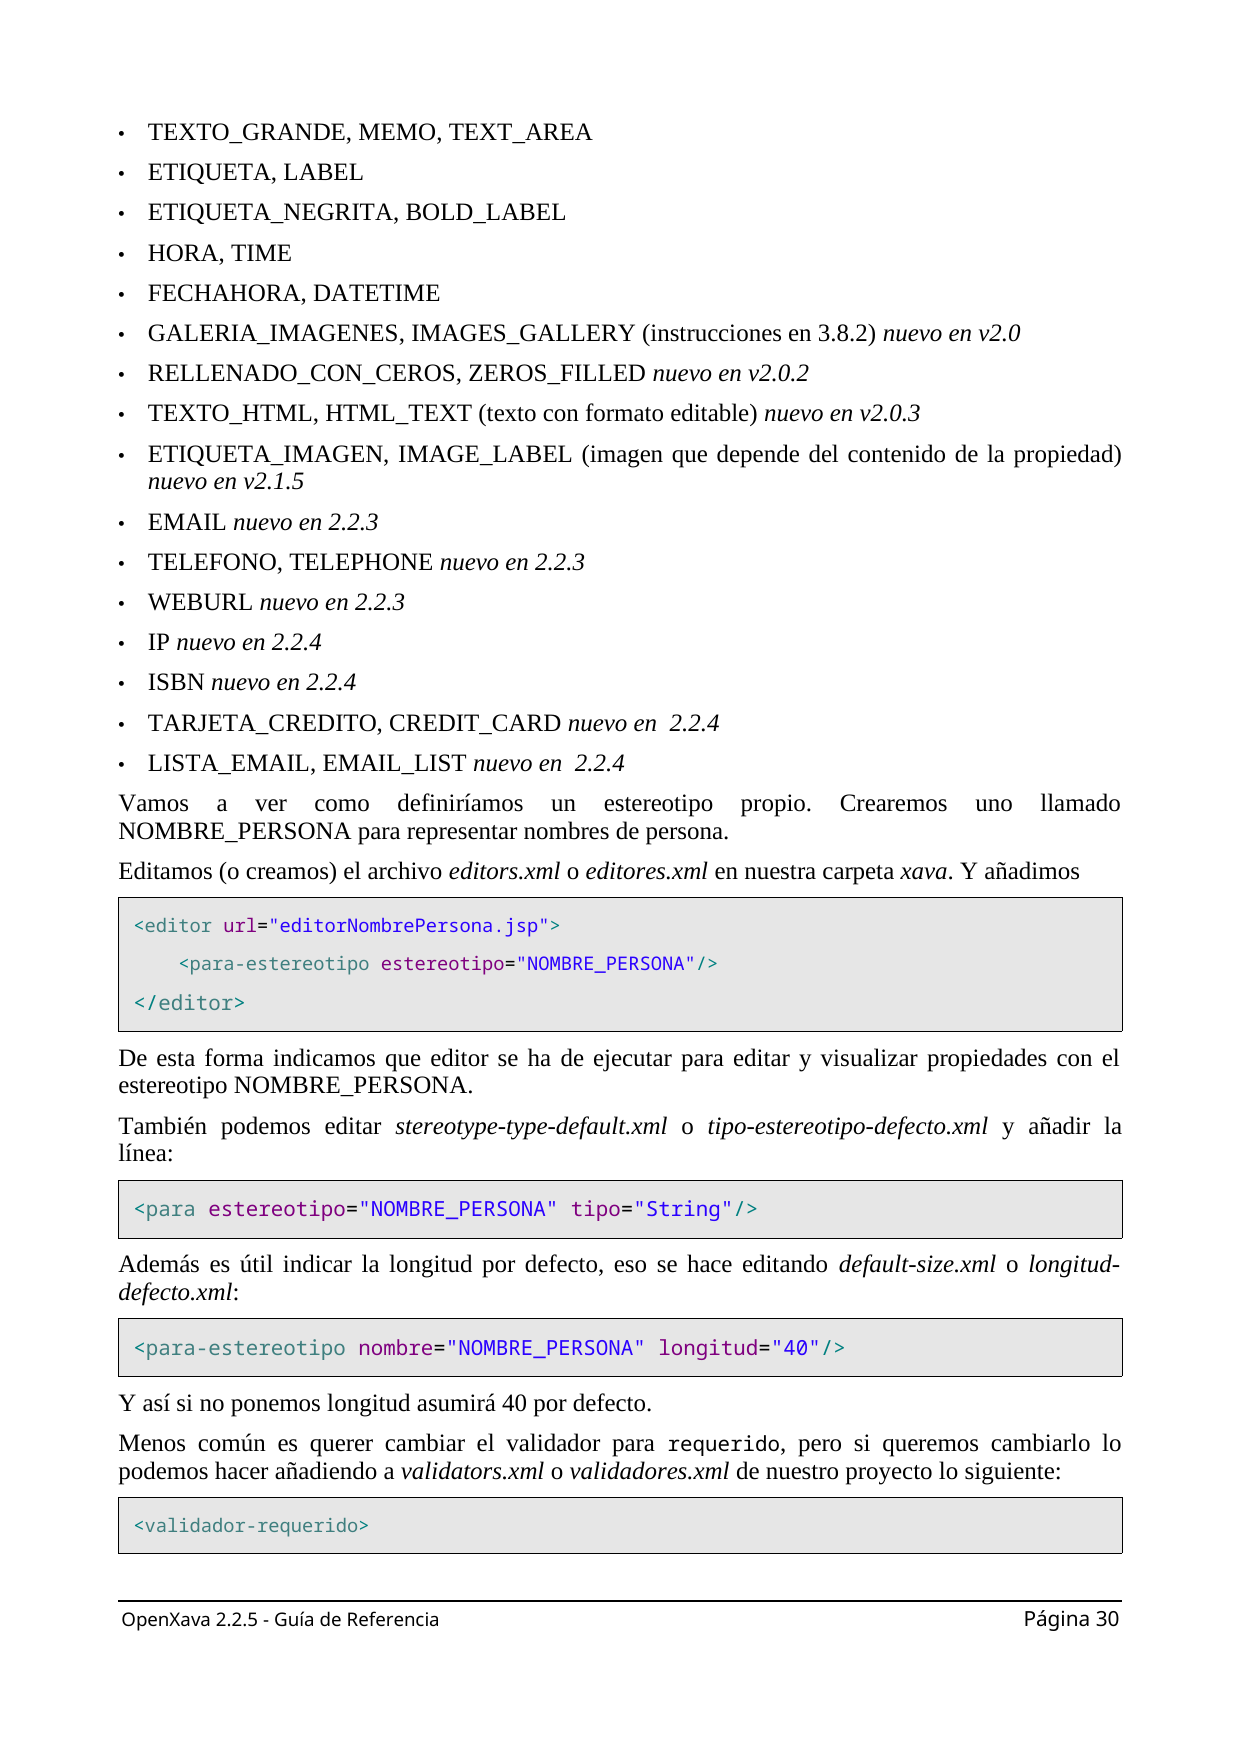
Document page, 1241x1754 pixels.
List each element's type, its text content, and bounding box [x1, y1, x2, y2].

text </editor> [119, 973, 1122, 1031]
list IP nuevo en 2.2.4 [118, 628, 1122, 656]
list ETIQUETA, LABEL [118, 158, 1122, 186]
text <para estereotipo="NOMBRE_PERSONA" tipo="String"/> [119, 1181, 1122, 1238]
text Además es útil indicar la longitud por defecto, eso se hace editando default-size.xml o longitud-defecto.xml: [118, 1250, 1122, 1306]
list EMAIL nuevo en 2.2.3 [118, 508, 1122, 535]
text De esta forma indicamos que editor se ha de ejecutar para editar y visualizar propiedades con el estereotipo NOMBRE_PERSONA. [118, 1044, 1122, 1099]
text Y así si no ponemos longitud asumirá 40 por defecto. [118, 1389, 1122, 1416]
list HORA, TIME [118, 239, 1122, 266]
text <editor url="editorNombrePersona.jsp"> [119, 898, 1122, 935]
list RELLENADO_CON_CEROS, ZEROS_FILLED nuevo en v2.0.2 [118, 359, 1122, 387]
text Vamos a ver como definiríamos un estereotipo propio. Crearemos uno llamado NOMBRE_PERSONA para representar nombres de persona. [118, 789, 1122, 844]
list LISTA_EMAIL, EMAIL_LIST nuevo en 2.2.4 [118, 749, 1122, 777]
text Editamos (o creamos) el archivo editors.xml o editores.xml en nuestra carpeta xava. Y añadimos [118, 857, 1122, 885]
text También podemos editar stereotype-type-default.xml o tipo-estereotipo-defecto.xml y añadir la línea: [118, 1112, 1122, 1167]
list ETIQUETA_NEGRITA, BOLD_LABEL [118, 198, 1122, 226]
list TEXTO_GRANDE, MEMO, TEXT_AREA [118, 118, 1122, 146]
text <validador-requerido> [119, 1498, 1122, 1553]
text <para-estereotipo estereotipo="NOMBRE_PERSONA"/> [119, 935, 1122, 973]
list GALERIA_IMAGENES, IMAGES_GALLERY (instrucciones en 3.8.2) nuevo en v2.0 [118, 319, 1122, 347]
text Menos común es querer cambiar el validador para requerido, pero si queremos cambiarlo lo podemos hacer añadiendo a validators.xml o validadores.xml de nuestro proyecto lo siguiente: [118, 1429, 1122, 1485]
list TELEFONO, TELEPHONE nuevo en 2.2.3 [118, 548, 1122, 576]
list FECHAHORA, DATETIME [118, 279, 1122, 307]
list TARJETA_CREDITO, CREDIT_CARD nuevo en 2.2.4 [118, 709, 1122, 736]
list WEBURL nuevo en 2.2.3 [118, 588, 1122, 616]
list TEXTO_HTML, HTML_TEXT (texto con formato editable) nuevo en v2.0.3 [118, 399, 1122, 427]
text <para-estereotipo nombre="NOMBRE_PERSONA" longitud="40"/> [119, 1319, 1122, 1376]
list ETIQUETA_IMAGEN, IMAGE_LABEL (imagen que depende del contenido de la propiedad) nuevo en v2.1.5 [118, 440, 1122, 495]
list ISBN nuevo en 2.2.4 [118, 668, 1122, 696]
